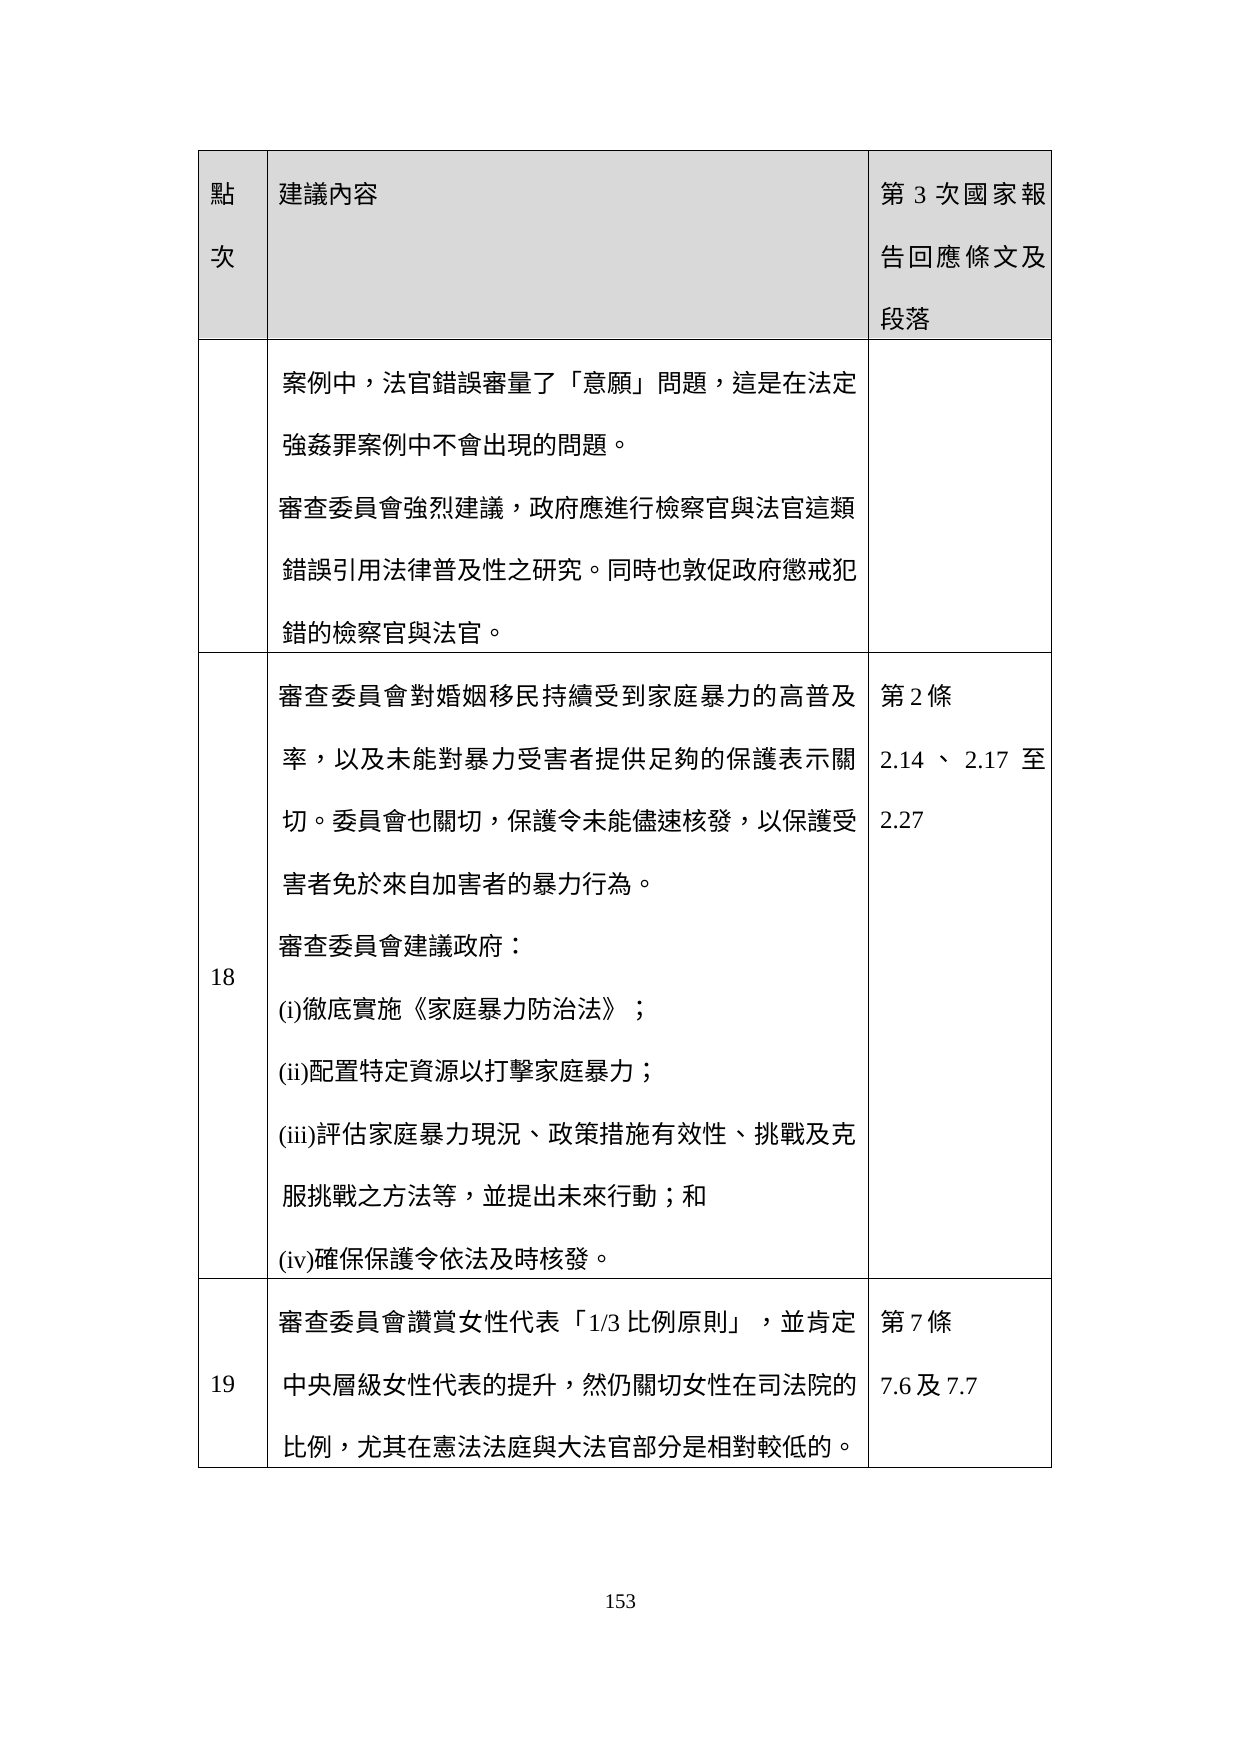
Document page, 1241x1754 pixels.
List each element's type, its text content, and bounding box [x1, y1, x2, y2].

table_header 點次 [199, 151, 267, 338]
table_cell 審查委員會對婚姻移民持續受到家庭暴力的高普及率，以及未能對暴力受害者提供足夠的保護表示關切。委員會也關切，保護令未能儘速核發，以保護受害者免於來自加害者的暴力行為。 審查委員會建議政府： (i)徹底實施《家庭暴力防治法》； (ii)配置特定資源以打擊家庭暴力； (iii)評估家庭暴力現況、政策措施有效性、挑戰及克服挑戰之方法等，並提出未來行動；和 (iv)確保保護令依法及時核發。 [268, 653, 868, 1278]
table_header 第3次國家報告回應條文及段落 [869, 151, 1051, 338]
table_cell 案例中，法官錯誤審量了「意願」問題，這是在法定強姦罪案例中不會出現的問題。 審查委員會強烈建議，政府應進行檢察官與法官這類錯誤引用法律普及性之研究。同時也敦促政府懲戒犯錯的檢察官與法官。 [268, 340, 868, 652]
table_cell [869, 340, 1051, 652]
table_cell [199, 340, 267, 652]
table_cell 第7條 7.6及7.7 [869, 1279, 1051, 1467]
table_cell 審查委員會讚賞女性代表「1/3比例原則」，並肯定中央層級女性代表的提升，然仍關切女性在司法院的比例，尤其在憲法法庭與大法官部分是相對較低的。 [268, 1279, 868, 1467]
table_cell 第2條 2.14、2.17至2.27 [869, 653, 1051, 1278]
table_cell 18 [199, 653, 267, 1278]
table_cell 19 [199, 1279, 267, 1467]
table_header 建議內容 [268, 151, 868, 338]
